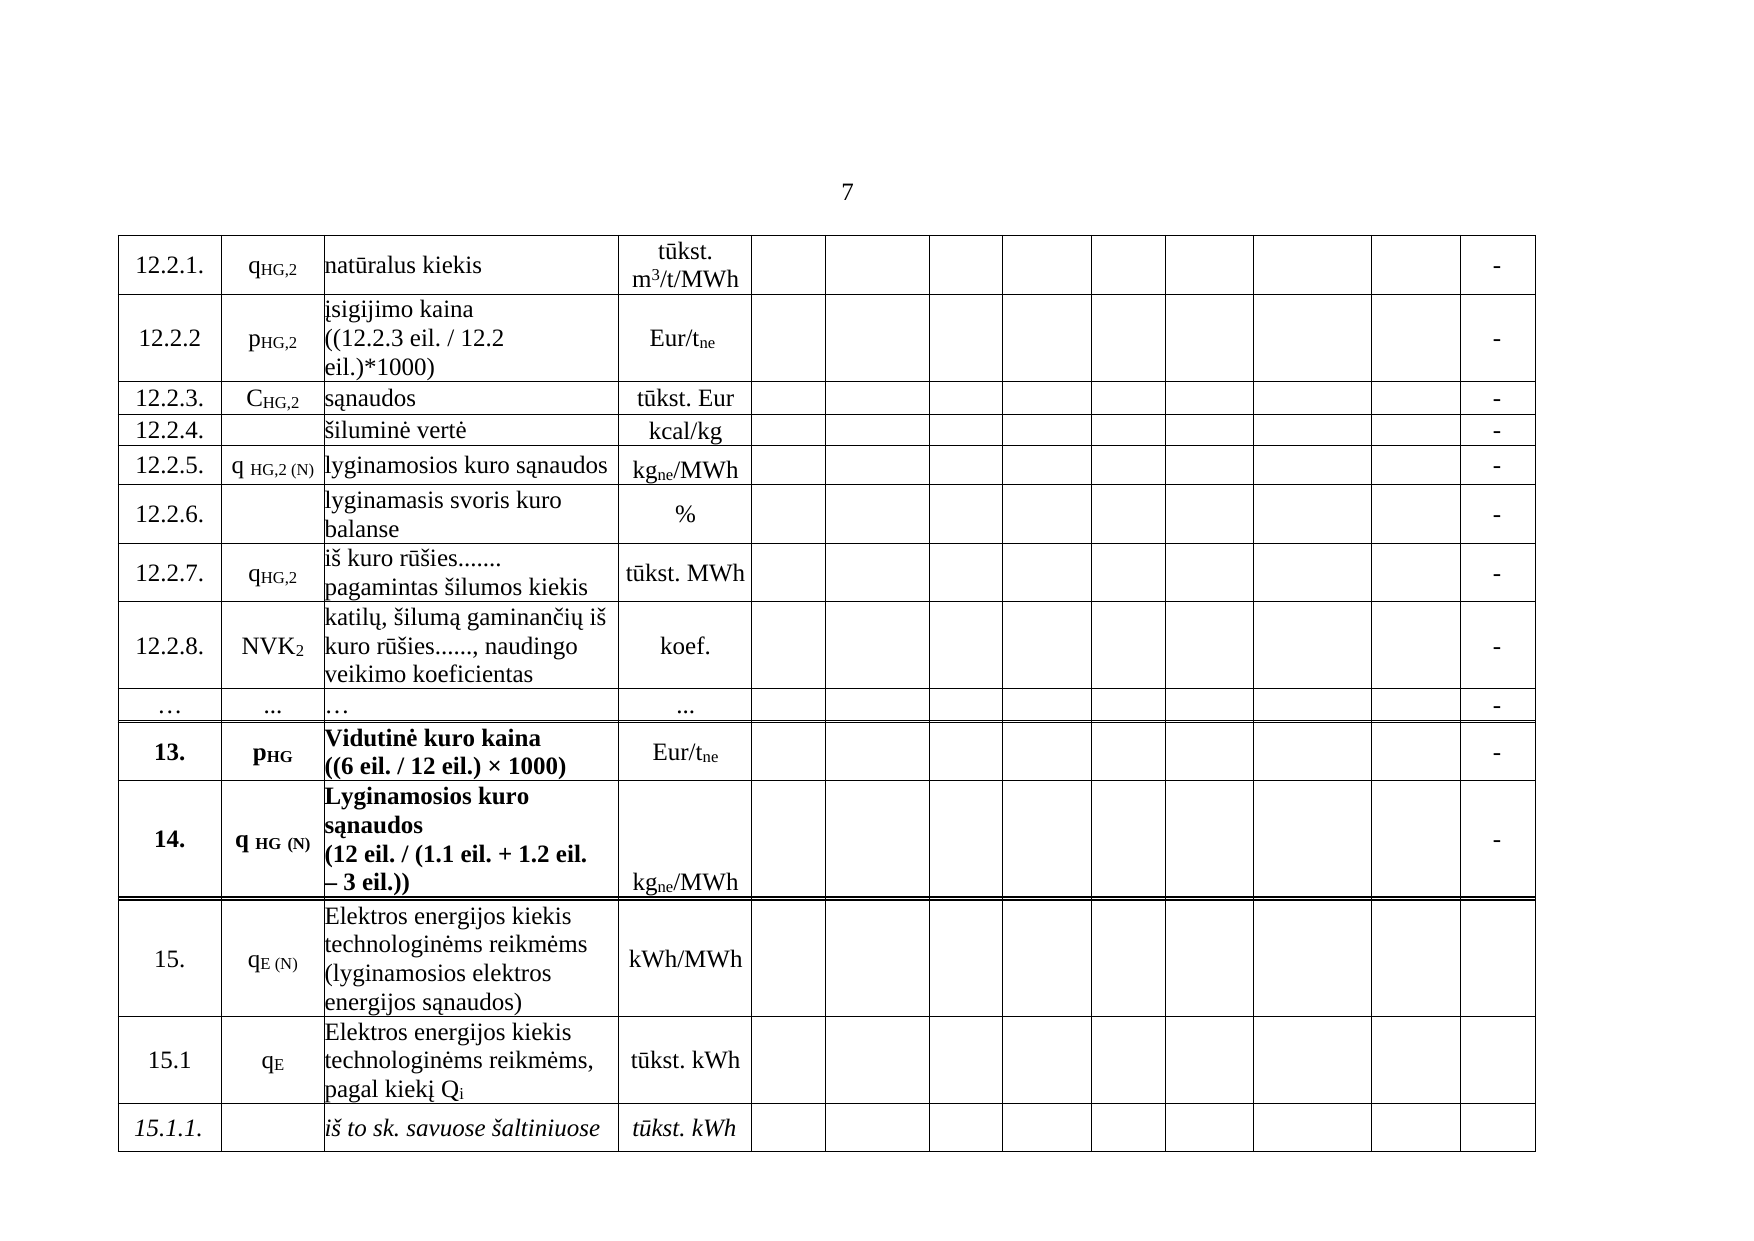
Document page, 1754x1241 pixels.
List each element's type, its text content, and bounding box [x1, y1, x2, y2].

table_cell [930, 415, 1002, 445]
table_cell [1003, 295, 1091, 381]
table_cell [1254, 602, 1371, 688]
table_cell [1003, 723, 1091, 780]
table_cell [1092, 901, 1165, 1016]
table_cell [1003, 382, 1091, 413]
table_cell [826, 723, 929, 780]
table_cell ... [222, 689, 324, 719]
table_cell 12.2.3. [119, 382, 221, 413]
table_cell [1461, 1017, 1535, 1103]
table_cell [752, 689, 825, 719]
table_cell [826, 295, 929, 381]
table_cell [1166, 1017, 1253, 1103]
table_cell [930, 901, 1002, 1016]
table_cell lyginamosios kuro sąnaudos [325, 446, 618, 484]
table_cell Eur/tne [619, 723, 751, 780]
table_cell [1092, 295, 1165, 381]
table_cell [826, 236, 929, 293]
table_cell [1372, 544, 1460, 601]
table_cell CHG,2 [222, 382, 324, 413]
table_cell [1372, 1104, 1460, 1151]
table_cell % [619, 485, 751, 542]
table_cell [1092, 689, 1165, 719]
table_cell [1372, 236, 1460, 293]
table_cell [1166, 295, 1253, 381]
table_cell [752, 485, 825, 542]
table_cell [1166, 723, 1253, 780]
table_cell [1254, 236, 1371, 293]
table_cell [1166, 602, 1253, 688]
table_cell ... [619, 689, 751, 719]
table_cell lyginamasis svoris kuro balanse [325, 485, 618, 542]
table_cell [1254, 781, 1371, 896]
table_cell [1254, 485, 1371, 542]
table_cell Elektros energijos kiekis technologinėms reikmėms (lyginamosios elektros energijos sąnaudos) [325, 901, 618, 1016]
table_cell 12.2.7. [119, 544, 221, 601]
table_cell [1166, 901, 1253, 1016]
table_cell [930, 723, 1002, 780]
table_cell [1092, 446, 1165, 484]
table_cell [752, 236, 825, 293]
table_cell [1092, 544, 1165, 601]
table_cell šiluminė vertė [325, 415, 618, 445]
table_cell [930, 236, 1002, 293]
table_cell [826, 485, 929, 542]
table_cell 12.2.8. [119, 602, 221, 688]
table_cell 12.2.5. [119, 446, 221, 484]
table_cell [1092, 602, 1165, 688]
table_cell [826, 415, 929, 445]
table_cell [1092, 781, 1165, 896]
table_cell - [1461, 544, 1535, 601]
table_cell [930, 382, 1002, 413]
table_cell [1254, 1104, 1371, 1151]
table_cell [1166, 485, 1253, 542]
table_cell [1372, 485, 1460, 542]
table_cell [1254, 446, 1371, 484]
table_cell qHG,2 [222, 236, 324, 293]
table_cell [752, 901, 825, 1016]
table_cell [222, 415, 324, 445]
table_cell - [1461, 415, 1535, 445]
table_cell [826, 602, 929, 688]
table_cell … [119, 689, 221, 719]
table_cell [1372, 723, 1460, 780]
table_cell [752, 446, 825, 484]
table_cell 12.2.2 [119, 295, 221, 381]
table_cell [1372, 689, 1460, 719]
table_cell qE (N) [222, 901, 324, 1016]
table_cell [752, 415, 825, 445]
table_cell tūkst. MWh [619, 544, 751, 601]
table_cell qHG,2 [222, 544, 324, 601]
table_cell [826, 1017, 929, 1103]
table_cell [1166, 689, 1253, 719]
table_cell 12.2.6. [119, 485, 221, 542]
table_cell [1254, 689, 1371, 719]
table_cell tūkst. kWh [619, 1104, 751, 1151]
table_cell [1166, 382, 1253, 413]
table_cell įsigijimo kaina ((12.2.3 eil. / 12.2 eil.)*1000) [325, 295, 618, 381]
table_cell [826, 544, 929, 601]
table_cell Lyginamosios kuro sąnaudos (12 eil. / (1.1 eil. + 1.2 eil. – 3 eil.)) [325, 781, 618, 896]
table_cell 13. [119, 723, 221, 780]
table_cell [1372, 1017, 1460, 1103]
table_cell [826, 1104, 929, 1151]
table_cell q HG,2 (N) [222, 446, 324, 484]
table_cell [1166, 781, 1253, 896]
table_cell tūkst. Eur [619, 382, 751, 413]
table_cell [1372, 602, 1460, 688]
table_cell [1372, 901, 1460, 1016]
table_cell [1003, 544, 1091, 601]
table_cell [1003, 689, 1091, 719]
table_cell [1166, 415, 1253, 445]
table_cell natūralus kiekis [325, 236, 618, 293]
table_cell - [1461, 236, 1535, 293]
table_cell [1254, 295, 1371, 381]
table_cell - [1461, 485, 1535, 542]
table_cell [752, 544, 825, 601]
table_cell [222, 485, 324, 542]
table_cell [1003, 415, 1091, 445]
table_cell [930, 689, 1002, 719]
table_cell [1166, 1104, 1253, 1151]
table_cell 12.2.1. [119, 236, 221, 293]
table_cell 14. [119, 781, 221, 896]
table_cell [1254, 723, 1371, 780]
table_cell [930, 544, 1002, 601]
table_cell - [1461, 781, 1535, 896]
table_cell [1372, 446, 1460, 484]
table_cell [1254, 901, 1371, 1016]
table_cell 15. [119, 901, 221, 1016]
table_cell [930, 1017, 1002, 1103]
table_cell [930, 295, 1002, 381]
table_cell [826, 901, 929, 1016]
table_cell - [1461, 723, 1535, 780]
table_cell tūkst. kWh [619, 1017, 751, 1103]
table_cell [826, 382, 929, 413]
table_cell 12.2.4. [119, 415, 221, 445]
table_cell sąnaudos [325, 382, 618, 413]
table_cell [1003, 901, 1091, 1016]
table_cell [752, 382, 825, 413]
table_cell [1254, 415, 1371, 445]
table_cell [1461, 901, 1535, 1016]
table_cell [930, 1104, 1002, 1151]
table_cell [930, 446, 1002, 484]
table_cell … [325, 689, 618, 719]
table_cell [930, 485, 1002, 542]
table_cell [752, 781, 825, 896]
table_cell [1003, 781, 1091, 896]
table_cell - [1461, 382, 1535, 413]
table_cell [1372, 382, 1460, 413]
table_cell [752, 1017, 825, 1103]
table_cell [1166, 236, 1253, 293]
table_cell 15.1 [119, 1017, 221, 1103]
table_cell - [1461, 295, 1535, 381]
table_cell - [1461, 446, 1535, 484]
table_cell [826, 781, 929, 896]
table_cell - [1461, 602, 1535, 688]
table_cell [1166, 446, 1253, 484]
table_cell katilų, šilumą gaminančių iš kuro rūšies......, naudingo veikimo koeficientas [325, 602, 618, 688]
table_cell pHG,2 [222, 295, 324, 381]
table_cell [1092, 485, 1165, 542]
table_cell kWh/MWh [619, 901, 751, 1016]
table_cell [1092, 415, 1165, 445]
table_cell [1092, 236, 1165, 293]
table_cell Vidutinė kuro kaina ((6 eil. / 12 eil.) × 1000) [325, 723, 618, 780]
table_cell [826, 689, 929, 719]
table_cell iš kuro rūšies....... pagamintas šilumos kiekis [325, 544, 618, 601]
table_cell pHG [222, 723, 324, 780]
table_cell [1372, 415, 1460, 445]
table_cell [752, 602, 825, 688]
table_cell tūkst. m3/t/MWh [619, 236, 751, 293]
table_cell koef. [619, 602, 751, 688]
table_cell kcal/kg [619, 415, 751, 445]
table_cell [1254, 544, 1371, 601]
table_cell 15.1.1. [119, 1104, 221, 1151]
table_cell [1003, 602, 1091, 688]
table_cell [1003, 236, 1091, 293]
table_cell [1092, 723, 1165, 780]
table_cell Eur/tne [619, 295, 751, 381]
table_cell [1166, 544, 1253, 601]
table_cell [752, 1104, 825, 1151]
table_cell [1092, 382, 1165, 413]
table_cell kgne/MWh [619, 446, 751, 484]
table_cell [1092, 1104, 1165, 1151]
table_cell [1003, 446, 1091, 484]
table_cell [1254, 1017, 1371, 1103]
table_cell [1461, 1104, 1535, 1151]
table_cell NVK2 [222, 602, 324, 688]
table_cell [752, 295, 825, 381]
table_cell [1003, 1104, 1091, 1151]
table_cell qE [222, 1017, 324, 1103]
table_cell [1003, 1017, 1091, 1103]
table_cell Elektros energijos kiekis technologinėms reikmėms, pagal kiekį Qi [325, 1017, 618, 1103]
table_cell kgne/MWh [619, 781, 751, 896]
table_cell [826, 446, 929, 484]
table_cell [930, 781, 1002, 896]
table_cell [1372, 781, 1460, 896]
table_cell - [1461, 689, 1535, 719]
table_cell iš to sk. savuose šaltiniuose [325, 1104, 618, 1151]
table_cell [1372, 295, 1460, 381]
table_cell [1254, 382, 1371, 413]
table_cell [752, 723, 825, 780]
table_cell [1092, 1017, 1165, 1103]
table_cell q HG (N) [222, 781, 324, 896]
table_cell [222, 1104, 324, 1151]
table_cell [930, 602, 1002, 688]
table_cell [1003, 485, 1091, 542]
